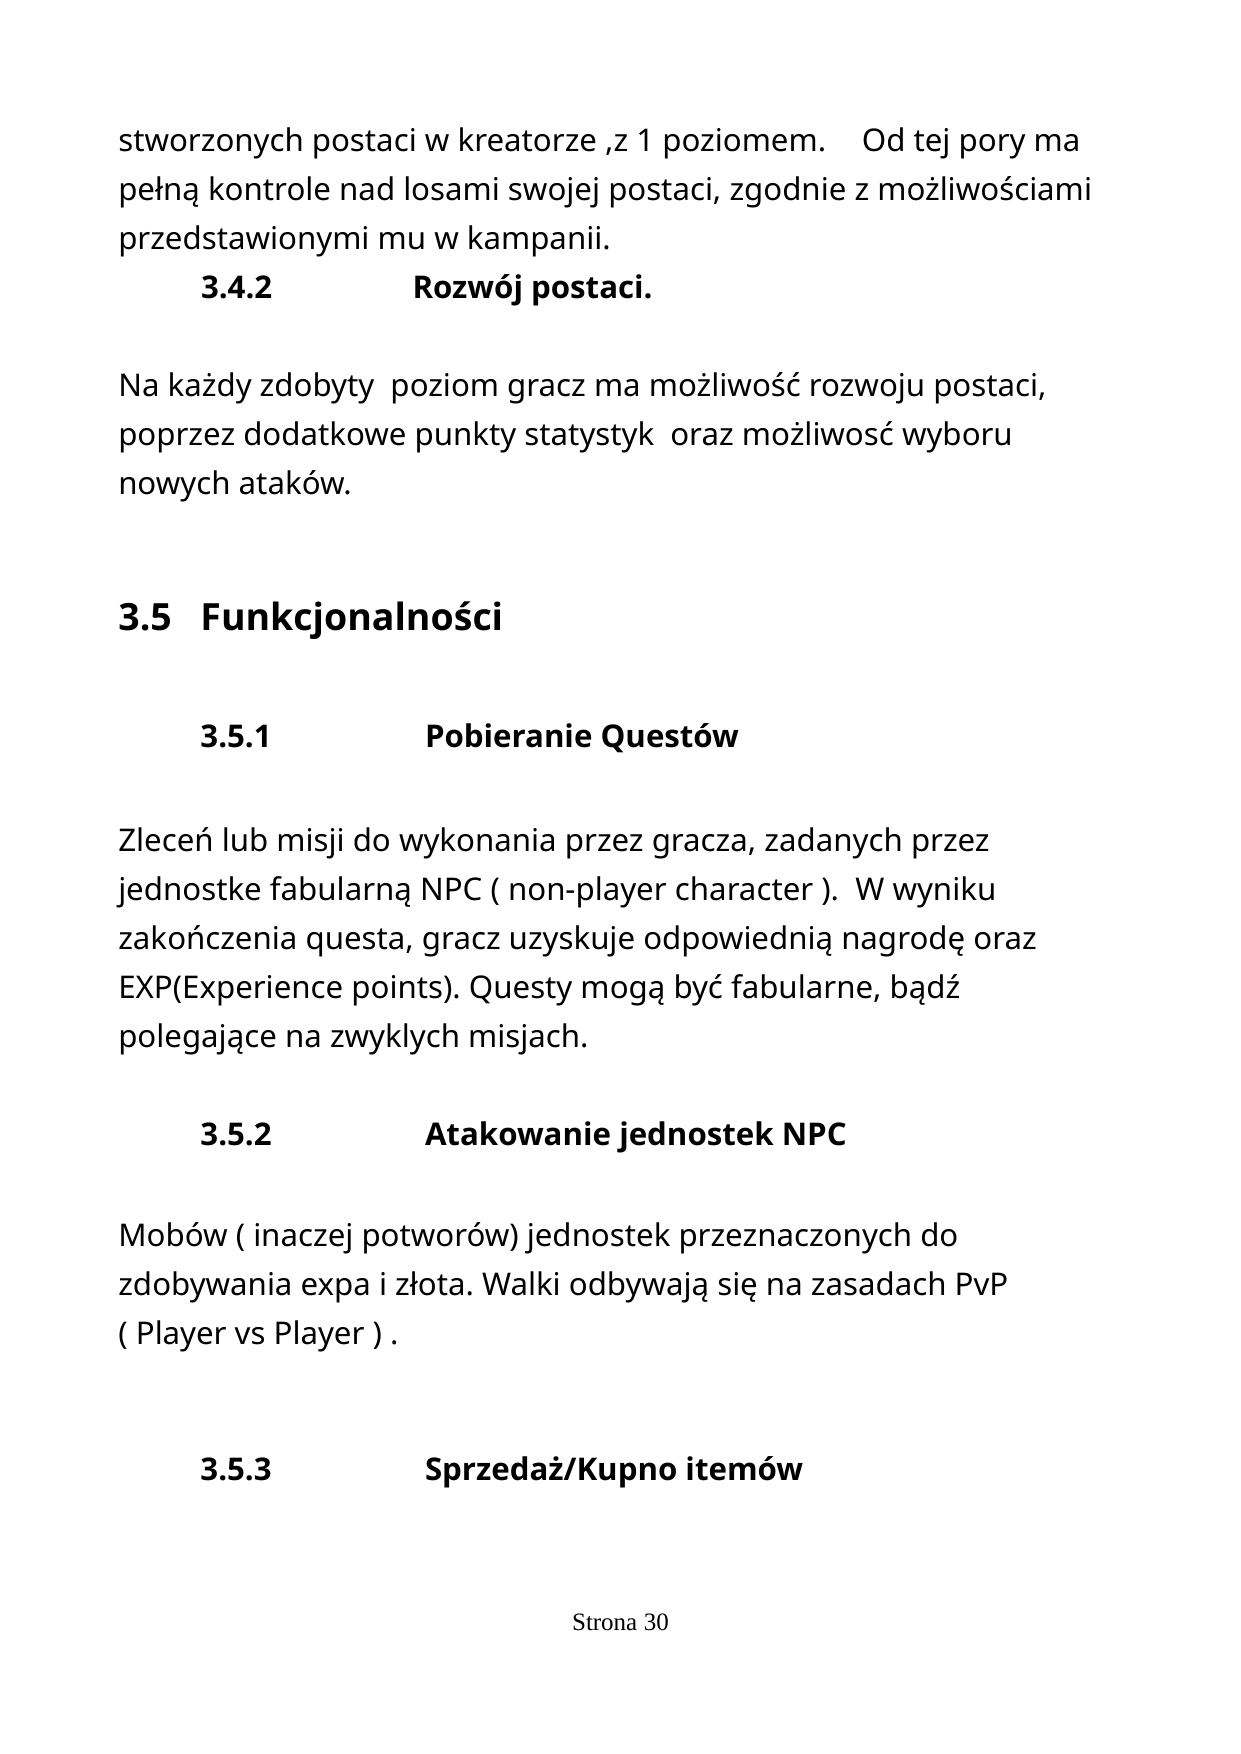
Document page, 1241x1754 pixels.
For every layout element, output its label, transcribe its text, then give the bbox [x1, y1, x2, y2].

text stworzonych postaci w kreatorze ,z 1 poziomem. Od tej pory ma pełną kontrole nad losami swojej postaci, zgodnie z możliwościami przedstawionymi mu w kampanii. [118, 118, 1122, 259]
text Zleceń lub misji do wykonania przez gracza, zadanych przez jednostke fabularną NPC ( non-player character ). W wyniku zakończenia questa, gracz uzyskuje odpowiednią nagrodę oraz EXP(Experience points). Questy mogą być fabularne, bądź polegające na zwyklych misjach. [118, 818, 1122, 1056]
text 3.5.3 Sprzedaż/Kupno itemów [118, 1445, 1122, 1490]
text 3.4.2 Rozwój postaci. Na każdy zdobyty poziom gracz ma możliwość rozwoju postaci, poprzez dodatkowe punkty statystyk oraz możliwosć wyboru nowych ataków. [118, 265, 1122, 503]
text 3.5.1 Pobieranie Questów [118, 707, 1122, 758]
text 3.5 Funkcjonalności [118, 590, 1122, 641]
text Mobów ( inaczej potworów) jednostek przeznaczonych do zdobywania expa i złota. Walki odbywają się na zasadach PvP ( Player vs Player ) . [118, 1213, 1122, 1353]
text 3.5.2 Atakowanie jednostek NPC [118, 1112, 1122, 1154]
